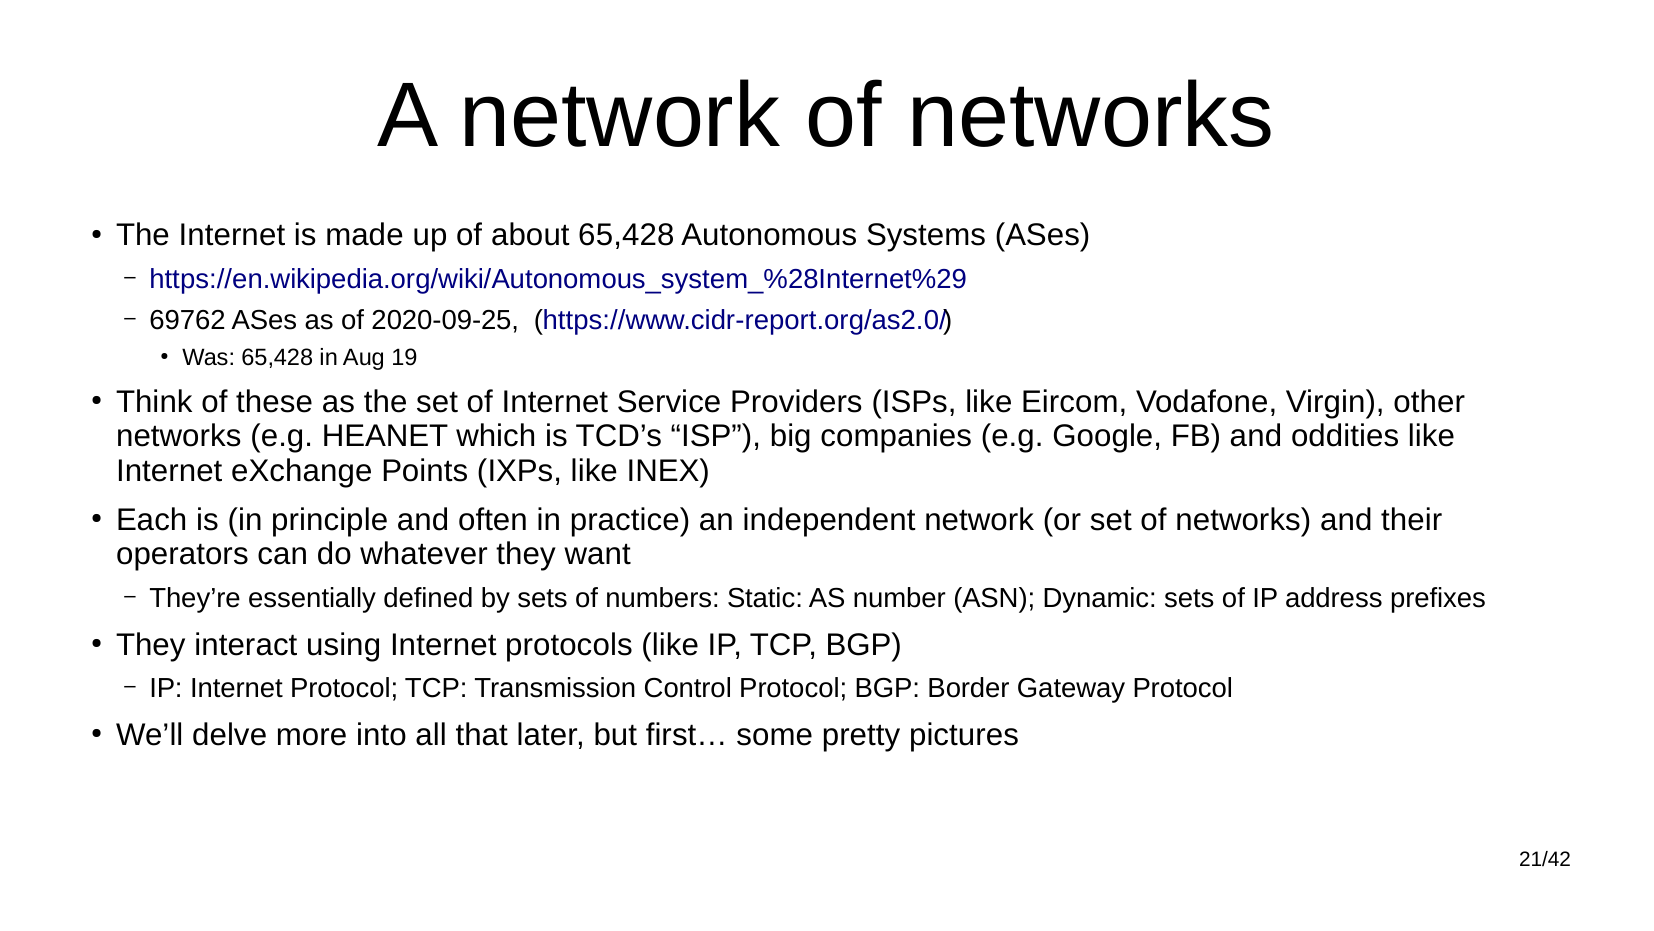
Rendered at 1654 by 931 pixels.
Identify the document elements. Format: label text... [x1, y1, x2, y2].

list The Internet is made up of about 65,428 Autonomous Systems (ASes) https://en.wikipedia.org/wiki/Autonomous_system_%28Internet%29 69762 ASes as of 2020-09-25, (https://www.cidr-report.org/as2.0/) Was: 65,428 in Aug 19 Think of these as the set of Internet Service Providers (ISPs, like Eircom, Vodafone, Virgin), other networks (e.g. HEANET which is TCD’s “ISP”), big companies (e.g. Google, FB) and oddities like Internet eXchange Points (IXPs, like INEX) Each is (in principle and often in practice) an independent network (or set of networks) and their operators can do whatever they want They’re essentially defined by sets of numbers: Static: AS number (ASN); Dynamic: sets of IP address prefixes They interact using Internet protocols (like IP, TCP, BGP) IP: Internet Protocol; TCP: Transmission Control Protocol; BGP: Border Gateway Protocol We’ll delve more into all that later, but first… some pretty pictures [82, 217, 1571, 758]
title A network of networks [82, 37, 1571, 193]
